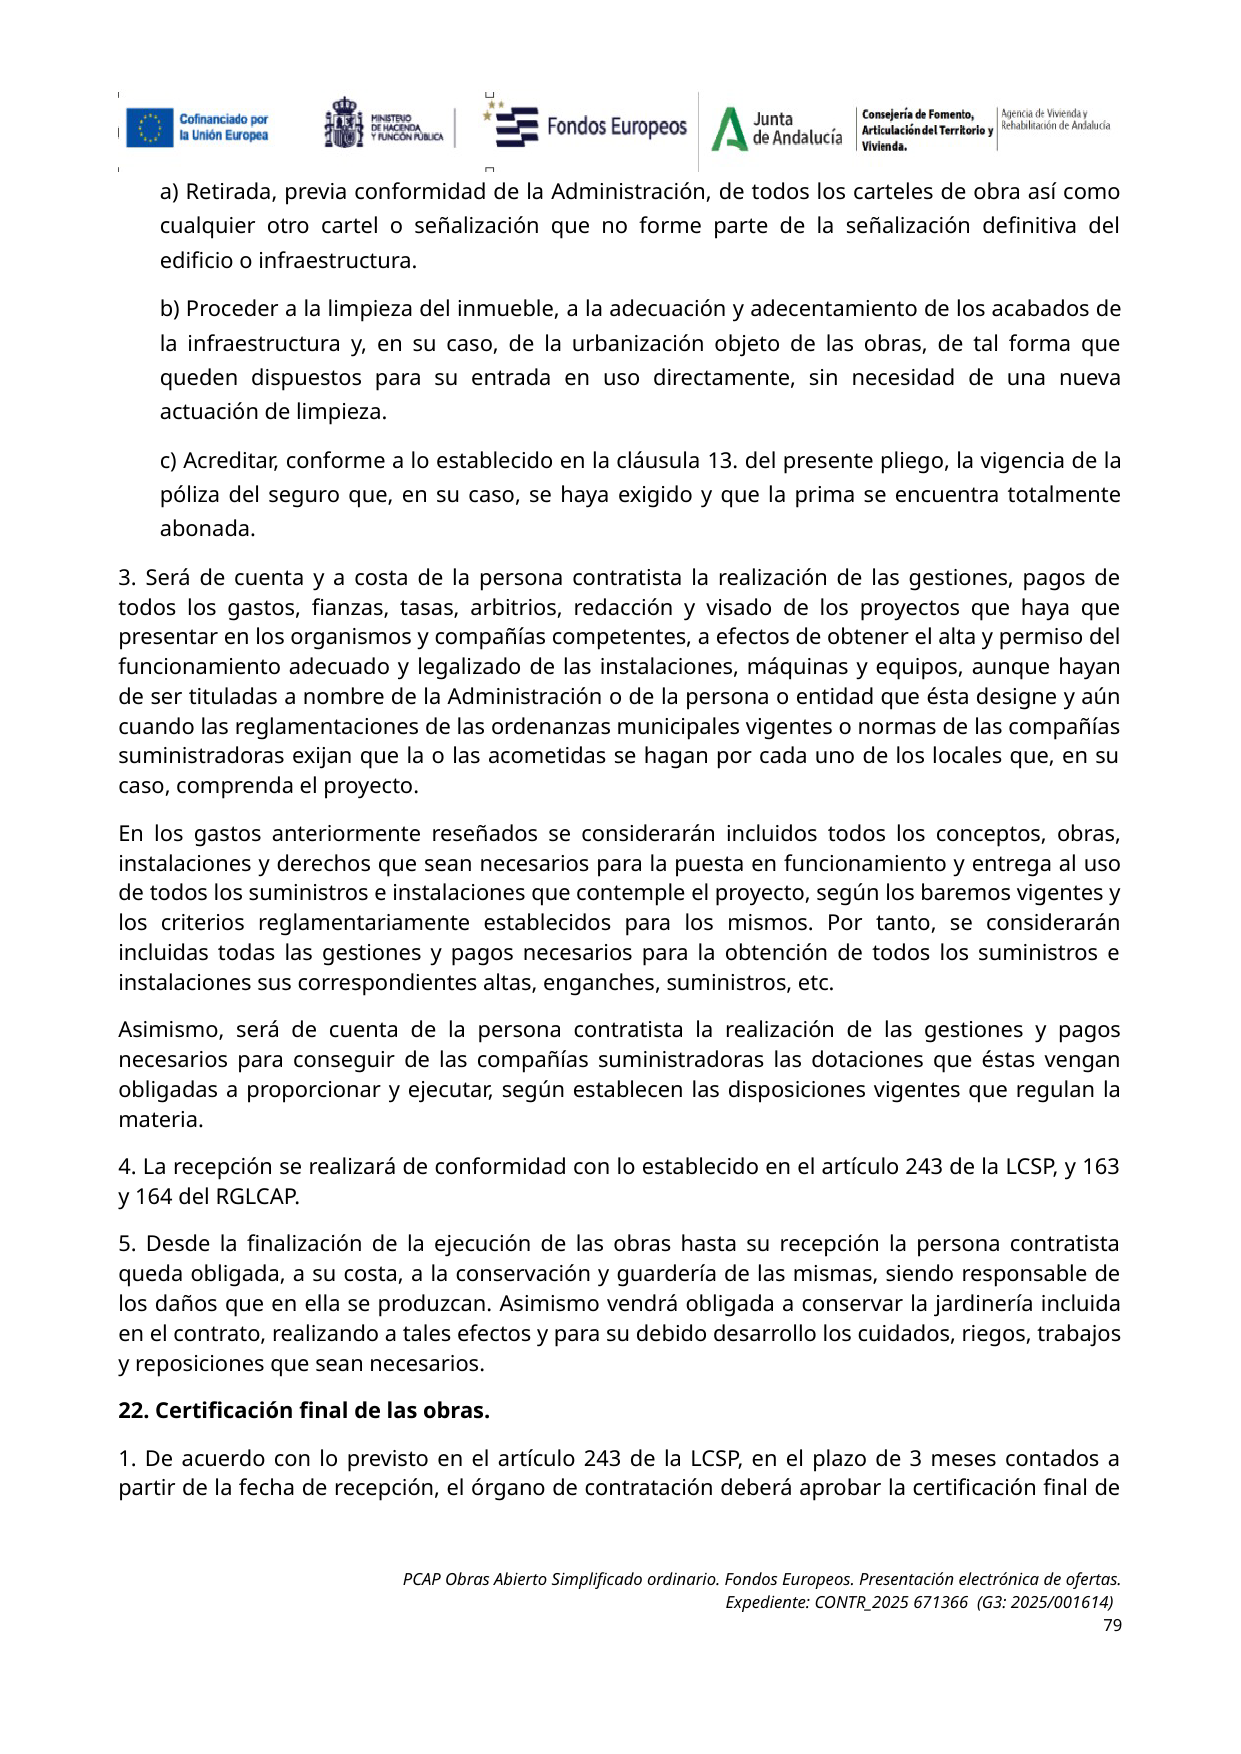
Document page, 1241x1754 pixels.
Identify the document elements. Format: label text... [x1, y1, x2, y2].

text a) Retirada, previa conformidad de la Administración, de todos los carteles de obra así como cualquier otro cartel o señalización que no forme parte de la señalización definitiva del edificio o infraestructura. [159, 176, 1122, 274]
text 4. La recepción se realizará de conformidad con lo establecido en el artículo 243 de la LCSP, y 163 y 164 del RGLCAP. [118, 1151, 1122, 1211]
picture [118, 89, 1123, 172]
text 3. Será de cuenta y a costa de la persona contratista la realización de las gestiones, pagos de todos los gastos, fianzas, tasas, arbitrios, redacción y visado de los proyectos que haya que presentar en los organismos y compañías competentes, a efectos de obtener el alta y permiso del funcionamiento adecuado y legalizado de las instalaciones, máquinas y equipos, aunque hayan de ser tituladas a nombre de la Administración o de la persona o entidad que ésta designe y aún cuando las reglamentaciones de las ordenanzas municipales vigentes o normas de las compañías suministradoras exijan que la o las acometidas se hagan por cada uno de los locales que, en su caso, comprenda el proyecto. [118, 562, 1122, 800]
text c) Acreditar, conforme a lo establecido en la cláusula 13. del presente pliego, la vigencia de la póliza del seguro que, en su caso, se haya exigido y que la prima se encuentra totalmente abonada. [159, 445, 1122, 543]
text 1. De acuerdo con lo previsto en el artículo 243 de la LCSP, en el plazo de 3 meses contados a partir de la fecha de recepción, el órgano de contratación deberá aprobar la certificación final de [118, 1443, 1122, 1502]
text b) Proceder a la limpieza del inmueble, a la adecuación y adecentamiento de los acabados de la infraestructura y, en su caso, de la urbanización objeto de las obras, de tal forma que queden dispuestos para su entrada en uso directamente, sin necesidad de una nueva actuación de limpieza. [159, 293, 1122, 426]
text 5. Desde la finalización de la ejecución de las obras hasta su recepción la persona contratista queda obligada, a su costa, a la conservación y guardería de las mismas, siendo responsable de los daños que en ella se produzcan. Asimismo vendrá obligada a conservar la jardinería incluida en el contrato, realizando a tales efectos y para su debido desarrollo los cuidados, riegos, trabajos y reposiciones que sean necesarios. [118, 1228, 1122, 1377]
text Asimismo, será de cuenta de la persona contratista la realización de las gestiones y pagos necesarios para conseguir de las compañías suministradoras las dotaciones que éstas vengan obligadas a proporcionar y ejecutar, según establecen las disposiciones vigentes que regulan la materia. [118, 1014, 1122, 1133]
text En los gastos anteriormente reseñados se considerarán incluidos todos los conceptos, obras, instalaciones y derechos que sean necesarios para la puesta en funcionamiento y entrega al uso de todos los suministros e instalaciones que contemple el proyecto, según los baremos vigentes y los criterios reglamentariamente establecidos para los mismos. Por tanto, se considerarán incluidas todas las gestiones y pagos necesarios para la obtención de todos los suministros e instalaciones sus correspondientes altas, enganches, suministros, etc. [118, 818, 1122, 997]
subtitle 22. Certificación final de las obras. [118, 1395, 1122, 1425]
